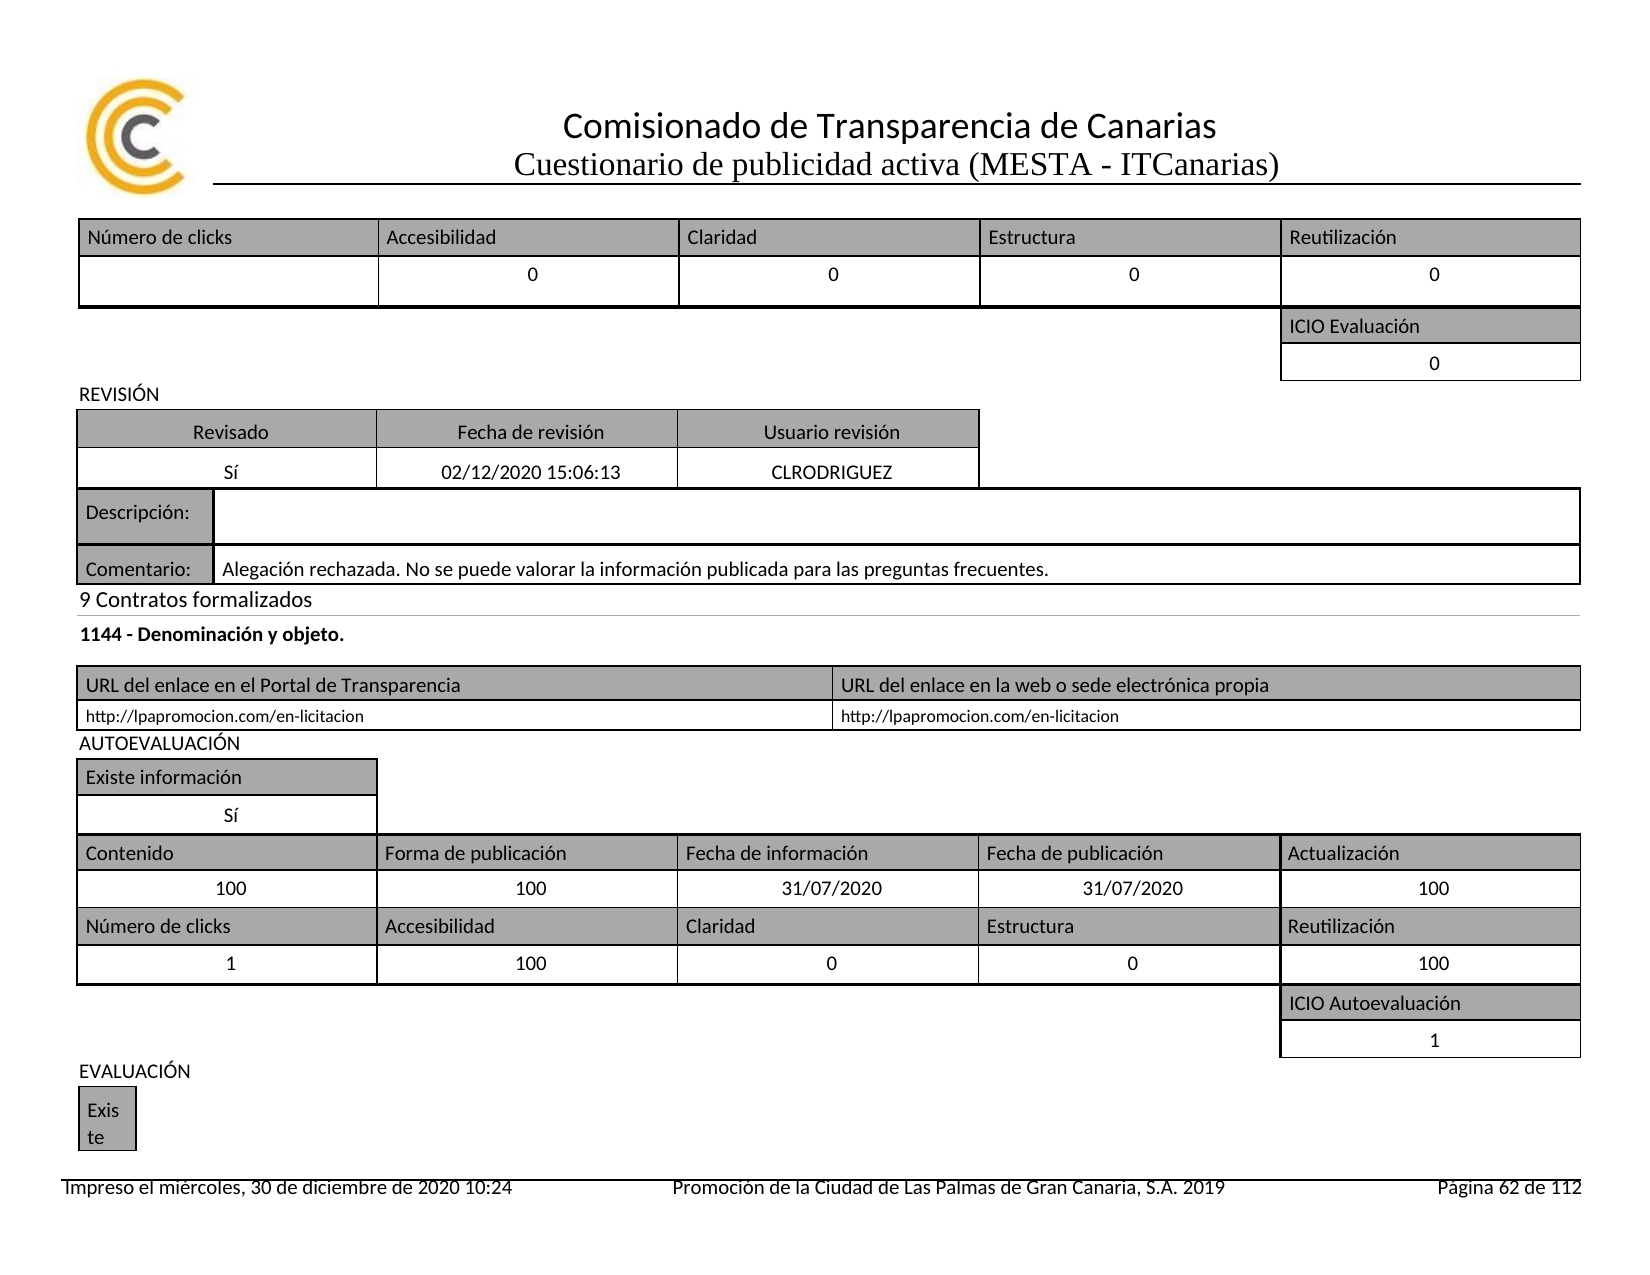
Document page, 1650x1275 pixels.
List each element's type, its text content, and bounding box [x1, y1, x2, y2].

table_header Revisado [78, 410, 376, 447]
table_header [255, 1086, 316, 1150]
table_cell Número de clicks [80, 220, 378, 255]
table_header [833, 616, 1580, 665]
table_header [316, 1086, 378, 1150]
table_cell CLRODRIGUEZ [678, 448, 978, 487]
table_cell Contenido [78, 836, 376, 869]
table_cell Claridad [678, 908, 978, 944]
table_cell [979, 986, 1279, 1057]
table_cell 0 [1282, 344, 1580, 379]
table_cell [215, 490, 1579, 543]
table_header Usuario revisión [678, 410, 978, 447]
table_cell http://lpapromocion.com/en-licitacion [78, 701, 832, 729]
table_header [137, 1086, 197, 1150]
text REVISIÓN [79, 381, 1582, 406]
table_cell ICIO Autoevaluación [1282, 986, 1580, 1019]
table_cell ICIO Evaluación [1282, 309, 1580, 342]
table_cell 0 [678, 946, 978, 982]
table_cell [377, 986, 677, 1057]
table_cell Accesibilidad [379, 220, 678, 255]
table_cell Número de clicks [78, 908, 376, 944]
table_cell http://lpapromocion.com/en-licitacion [833, 701, 1580, 729]
table_cell Sí [78, 448, 376, 487]
table_cell [79, 309, 378, 379]
table_cell Estructura [981, 220, 1280, 255]
table_cell Claridad [680, 220, 979, 255]
table_cell Accesibilidad [378, 908, 677, 944]
table_cell 100 [378, 871, 677, 907]
text EVALUACIÓN [79, 1058, 1582, 1083]
table_cell Fecha de publicación [979, 836, 1279, 869]
text AUTOEVALUACIÓN [79, 730, 1582, 756]
subtitle 9 Contratos formalizados [79, 585, 1582, 613]
table_cell [980, 309, 1280, 379]
table_header [197, 1086, 254, 1150]
table_header Existe información [78, 760, 376, 794]
table_cell 100 [378, 946, 677, 982]
table_cell 0 [1282, 257, 1580, 305]
table_header Existe [80, 1087, 135, 1150]
table_header [1280, 758, 1580, 832]
table_cell [378, 309, 679, 379]
table_header [980, 409, 1580, 487]
table_header [979, 758, 1280, 832]
table_cell 02/12/2020 15:06:13 [377, 448, 677, 487]
table_cell Alegación rechazada. No se puede valorar la información publicada para las preguntas frecuentes. [215, 546, 1579, 583]
table_cell Forma de publicación [378, 836, 677, 869]
table_cell 100 [1282, 871, 1580, 907]
table_cell [678, 986, 978, 1057]
table_cell 1 [78, 946, 376, 982]
table_cell 100 [78, 871, 376, 907]
table_cell 100 [1282, 946, 1580, 982]
table_cell Comentario: [78, 546, 212, 583]
table_cell [679, 309, 980, 379]
table_cell Estructura [979, 908, 1279, 944]
table_cell 0 [979, 946, 1279, 982]
table_cell 0 [379, 257, 678, 305]
table_cell 0 [981, 257, 1280, 305]
table_cell URL del enlace en la web o sede electrónica propia [833, 667, 1580, 699]
table_header [378, 758, 677, 832]
table_cell [80, 257, 378, 305]
table_cell URL del enlace en el Portal de Transparencia [78, 667, 832, 699]
table_cell Descripción: [78, 490, 212, 543]
table_cell 31/07/2020 [979, 871, 1279, 907]
table_cell 31/07/2020 [678, 871, 978, 907]
table_cell 0 [680, 257, 979, 305]
table_header Fecha de revisión [377, 410, 677, 447]
table_cell 1 [1282, 1021, 1580, 1057]
table_cell Actualización [1282, 836, 1580, 869]
table_header 1144 - Denominación y objeto. [77, 616, 832, 665]
table_cell Fecha de información [678, 836, 978, 869]
table_cell Reutilización [1282, 220, 1580, 255]
table_cell [77, 986, 377, 1057]
table_cell Sí [78, 796, 376, 832]
table_cell Reutilización [1282, 908, 1580, 944]
table_header [678, 758, 978, 832]
